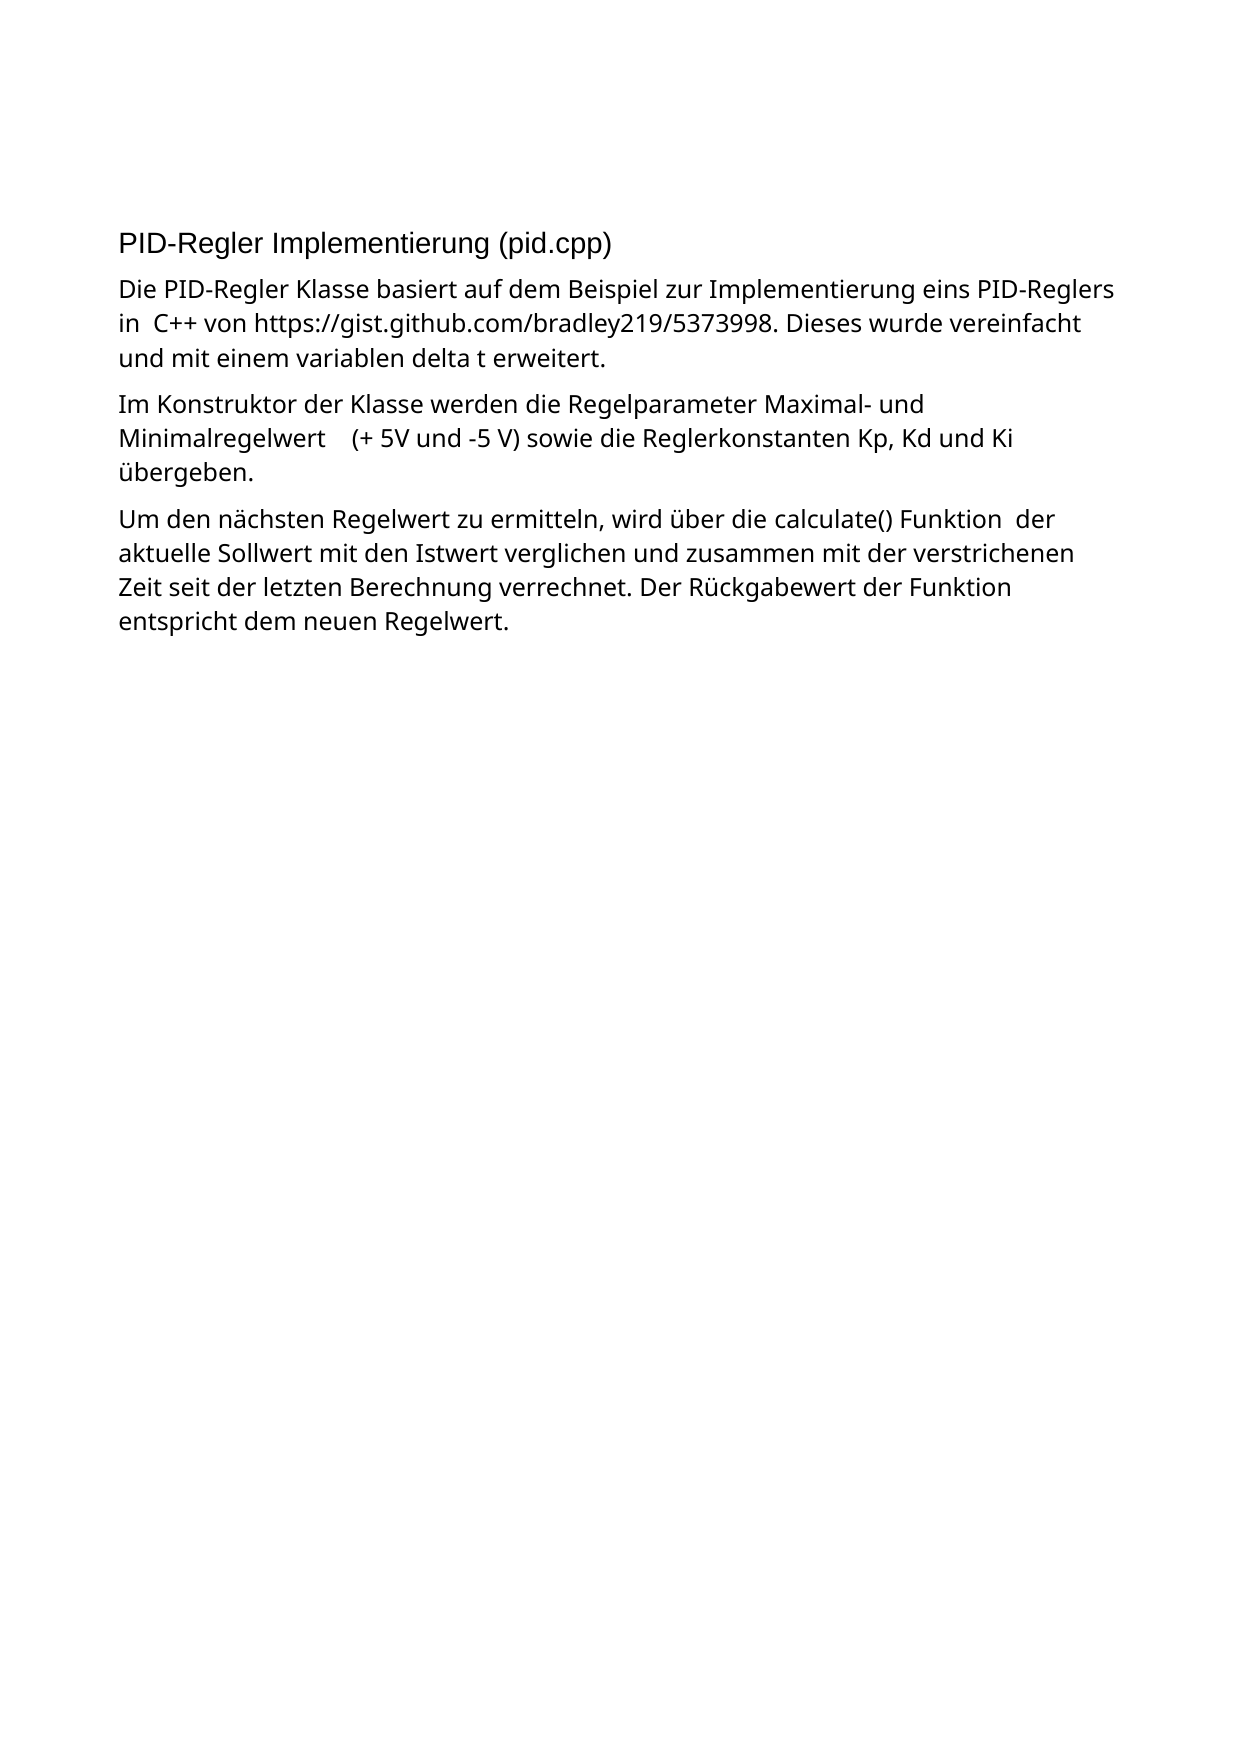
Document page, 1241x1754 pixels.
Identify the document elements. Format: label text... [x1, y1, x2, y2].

text Um den nächsten Regelwert zu ermitteln, wird über die calculate() Funktion der aktuelle Sollwert mit den Istwert verglichen und zusammen mit der verstrichenen Zeit seit der letzten Berechnung verrechnet. Der Rückgabewert der Funktion entspricht dem neuen Regelwert. [118, 501, 1122, 638]
subtitle PID-Regler Implementierung (pid.cpp) [118, 226, 1122, 259]
text Die PID-Regler Klasse basiert auf dem Beispiel zur Implementierung eins PID-Reglers in C++ von https://gist.github.com/bradley219/5373998. Dieses wurde vereinfacht und mit einem variablen delta t erweitert. [118, 272, 1122, 374]
text Im Konstruktor der Klasse werden die Regelparameter Maximal- und Minimalregelwert (+ 5V und -5 V) sowie die Reglerkonstanten Kp, Kd und Ki übergeben. [118, 387, 1122, 489]
